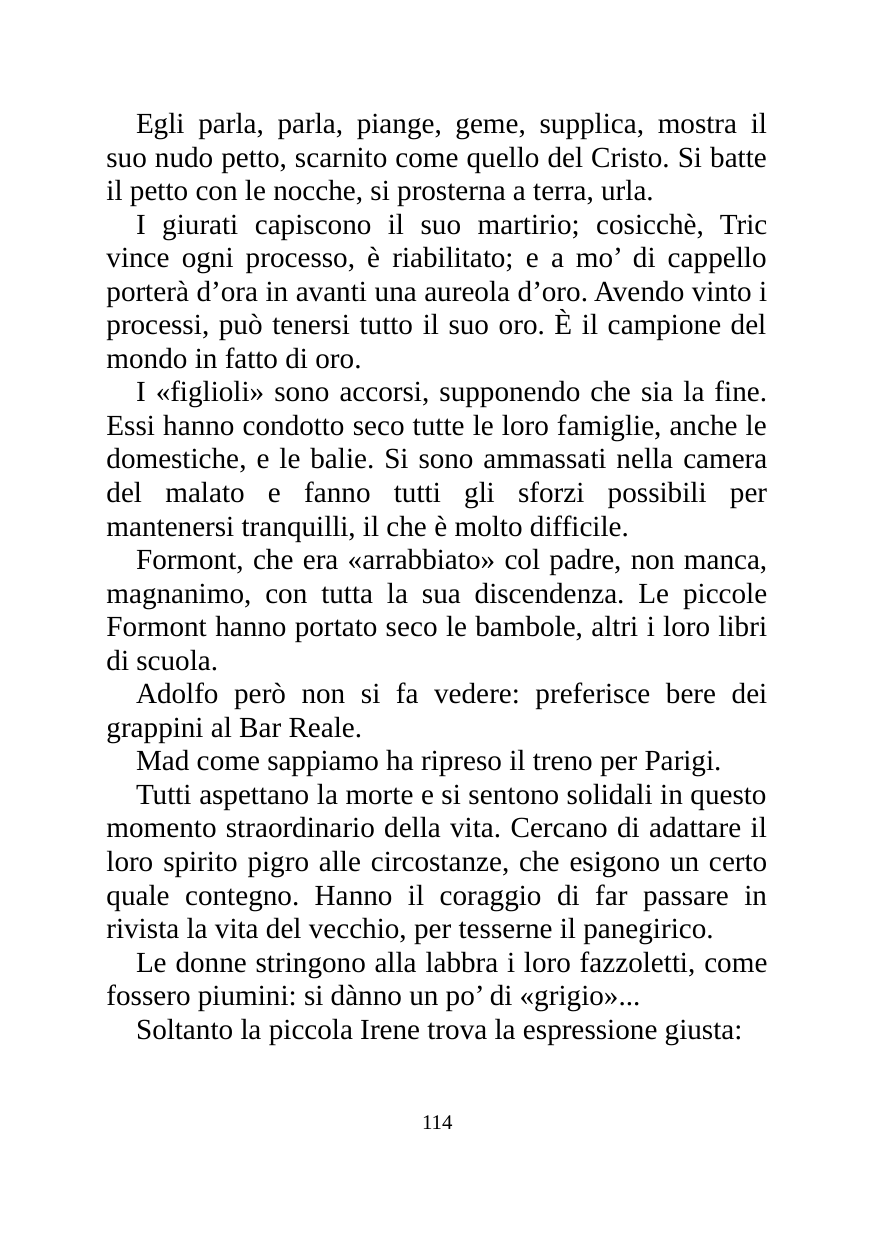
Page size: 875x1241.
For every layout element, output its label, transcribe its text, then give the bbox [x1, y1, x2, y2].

text Tutti aspettano la morte e si sentono solidali in questo momento straordinario della vita. Cercano di adattare il loro spirito pigro alle circostanze, che esigono un certo quale contegno. Hanno il coraggio di far passare in rivista la vita del vecchio, per tesserne il panegirico. [106, 777, 768, 945]
text Mad come sappiamo ha ripreso il treno per Parigi. [106, 743, 768, 777]
text Le donne stringono alla labbra i loro fazzoletti, come fossero piumini: si dànno un po’ di «grigio»... [106, 945, 768, 1012]
text I «figlioli» sono accorsi, supponendo che sia la fine. Essi hanno condotto seco tutte le loro famiglie, anche le domestiche, e le balie. Si sono ammassati nella camera del malato e fanno tutti gli sforzi possibili per mantenersi tranquilli, il che è molto difficile. [106, 374, 768, 542]
text Formont, che era «arrabbiato» col padre, non manca, magnanimo, con tutta la sua discendenza. Le piccole Formont hanno portato seco le bambole, altri i loro libri di scuola. [106, 542, 768, 676]
text Adolfo però non si fa vedere: preferisce bere dei grappini al Bar Reale. [106, 676, 768, 743]
text I giurati capiscono il suo martirio; cosicchè, Tric vince ogni processo, è riabilitato; e a mo’ di cappello porterà d’ora in avanti una aureola d’oro. Avendo vinto i processi, può tenersi tutto il suo oro. È il campione del mondo in fatto di oro. [106, 207, 768, 374]
text Egli parla, parla, piange, geme, supplica, mostra il suo nudo petto, scarnito come quello del Cristo. Si batte il petto con le nocche, si prosterna a terra, urla. [106, 106, 768, 207]
text Soltanto la piccola Irene trova la espressione giusta: [106, 1012, 768, 1045]
